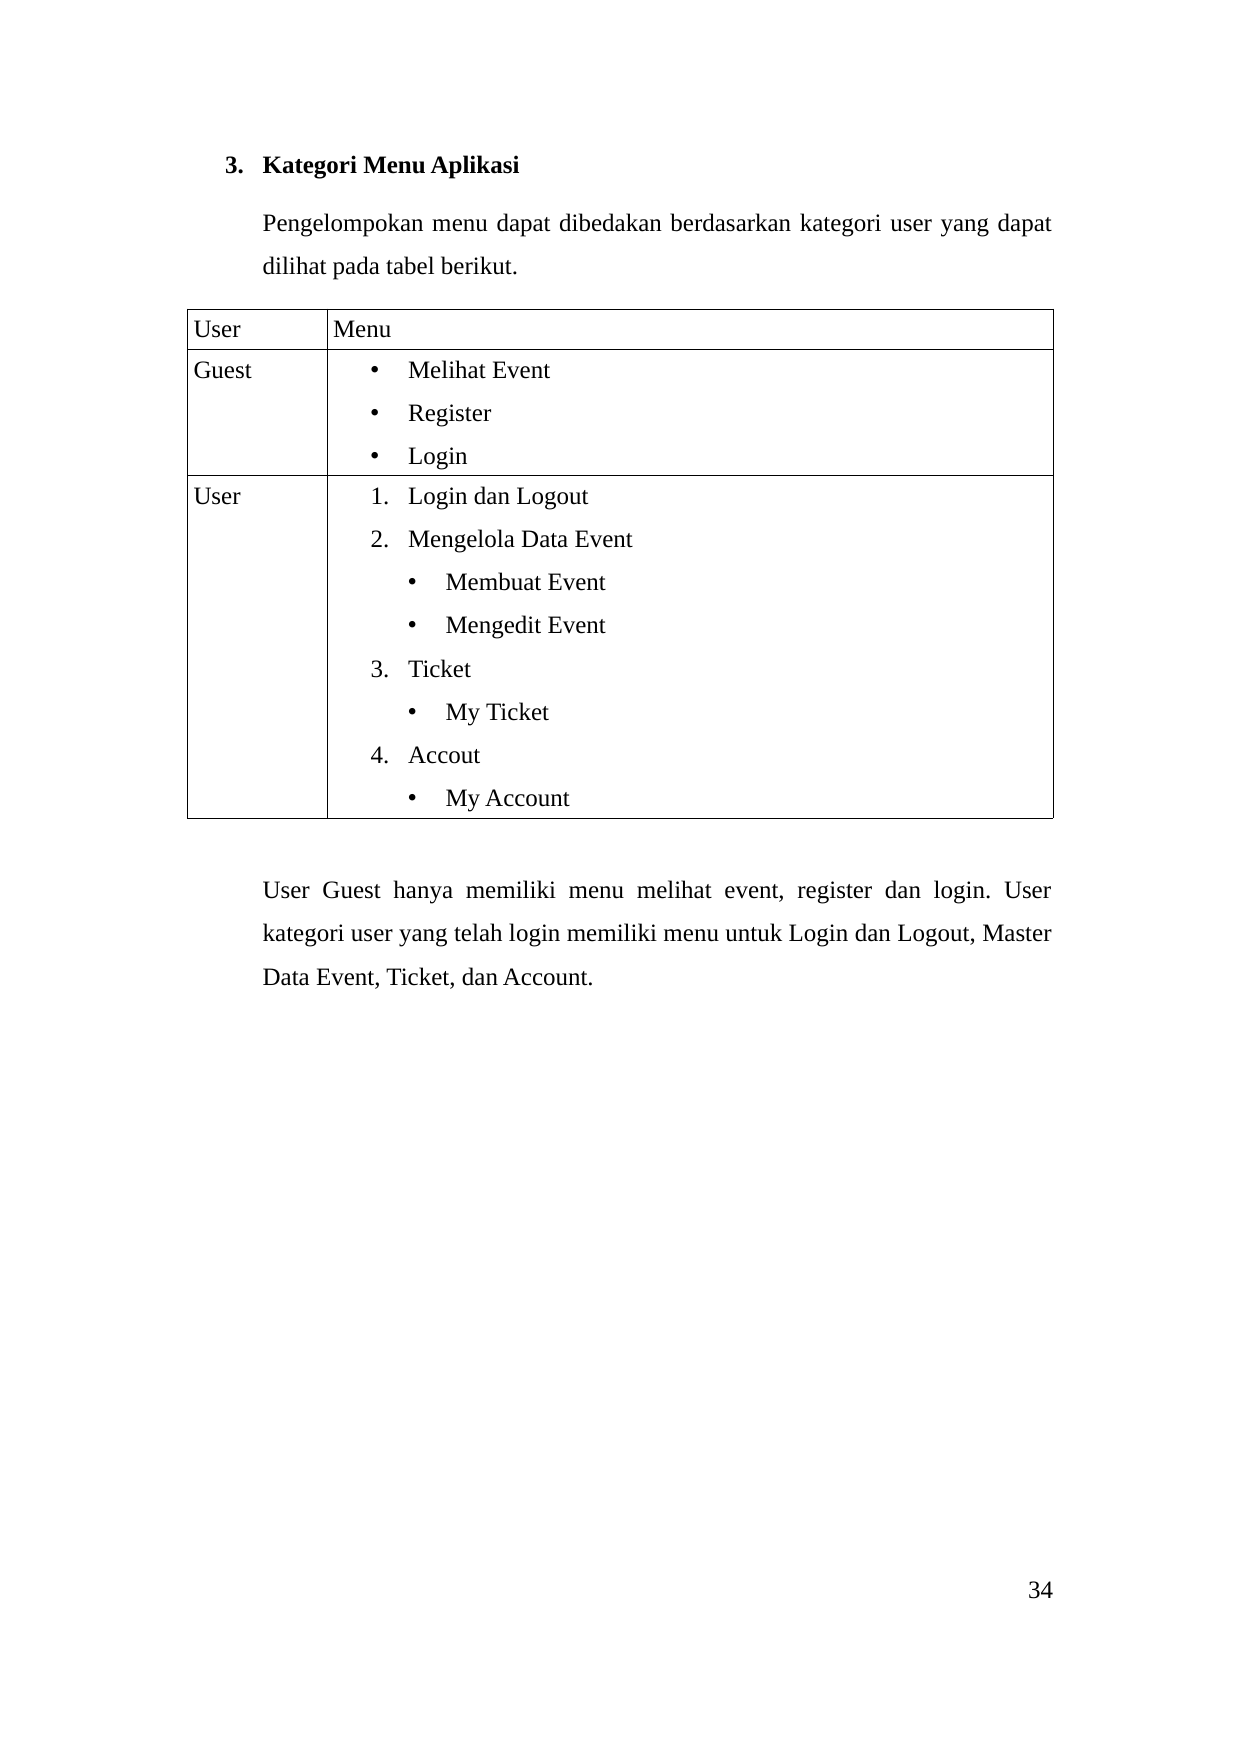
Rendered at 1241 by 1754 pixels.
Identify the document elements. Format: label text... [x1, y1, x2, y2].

list User Guest hanya memiliki menu melihat event, register dan login. User kategori user yang telah login memiliki menu untuk Login dan Logout, Master Data Event, Ticket, dan Account. [225, 875, 1053, 990]
table_cell Melihat Event Register Login [328, 350, 1053, 475]
table_cell Login dan Logout Mengelola Data Event Membuat Event Mengedit Event Ticket My Ticket Accout My Account [328, 476, 1053, 818]
table_header Menu [328, 310, 1053, 349]
table_cell User [188, 476, 327, 818]
table_header User [188, 310, 327, 349]
list Kategori Menu Aplikasi [225, 150, 1053, 179]
table_cell Guest [188, 350, 327, 475]
list Pengelompokan menu dapat dibedakan berdasarkan kategori user yang dapat dilihat pada tabel berikut. [225, 208, 1053, 279]
